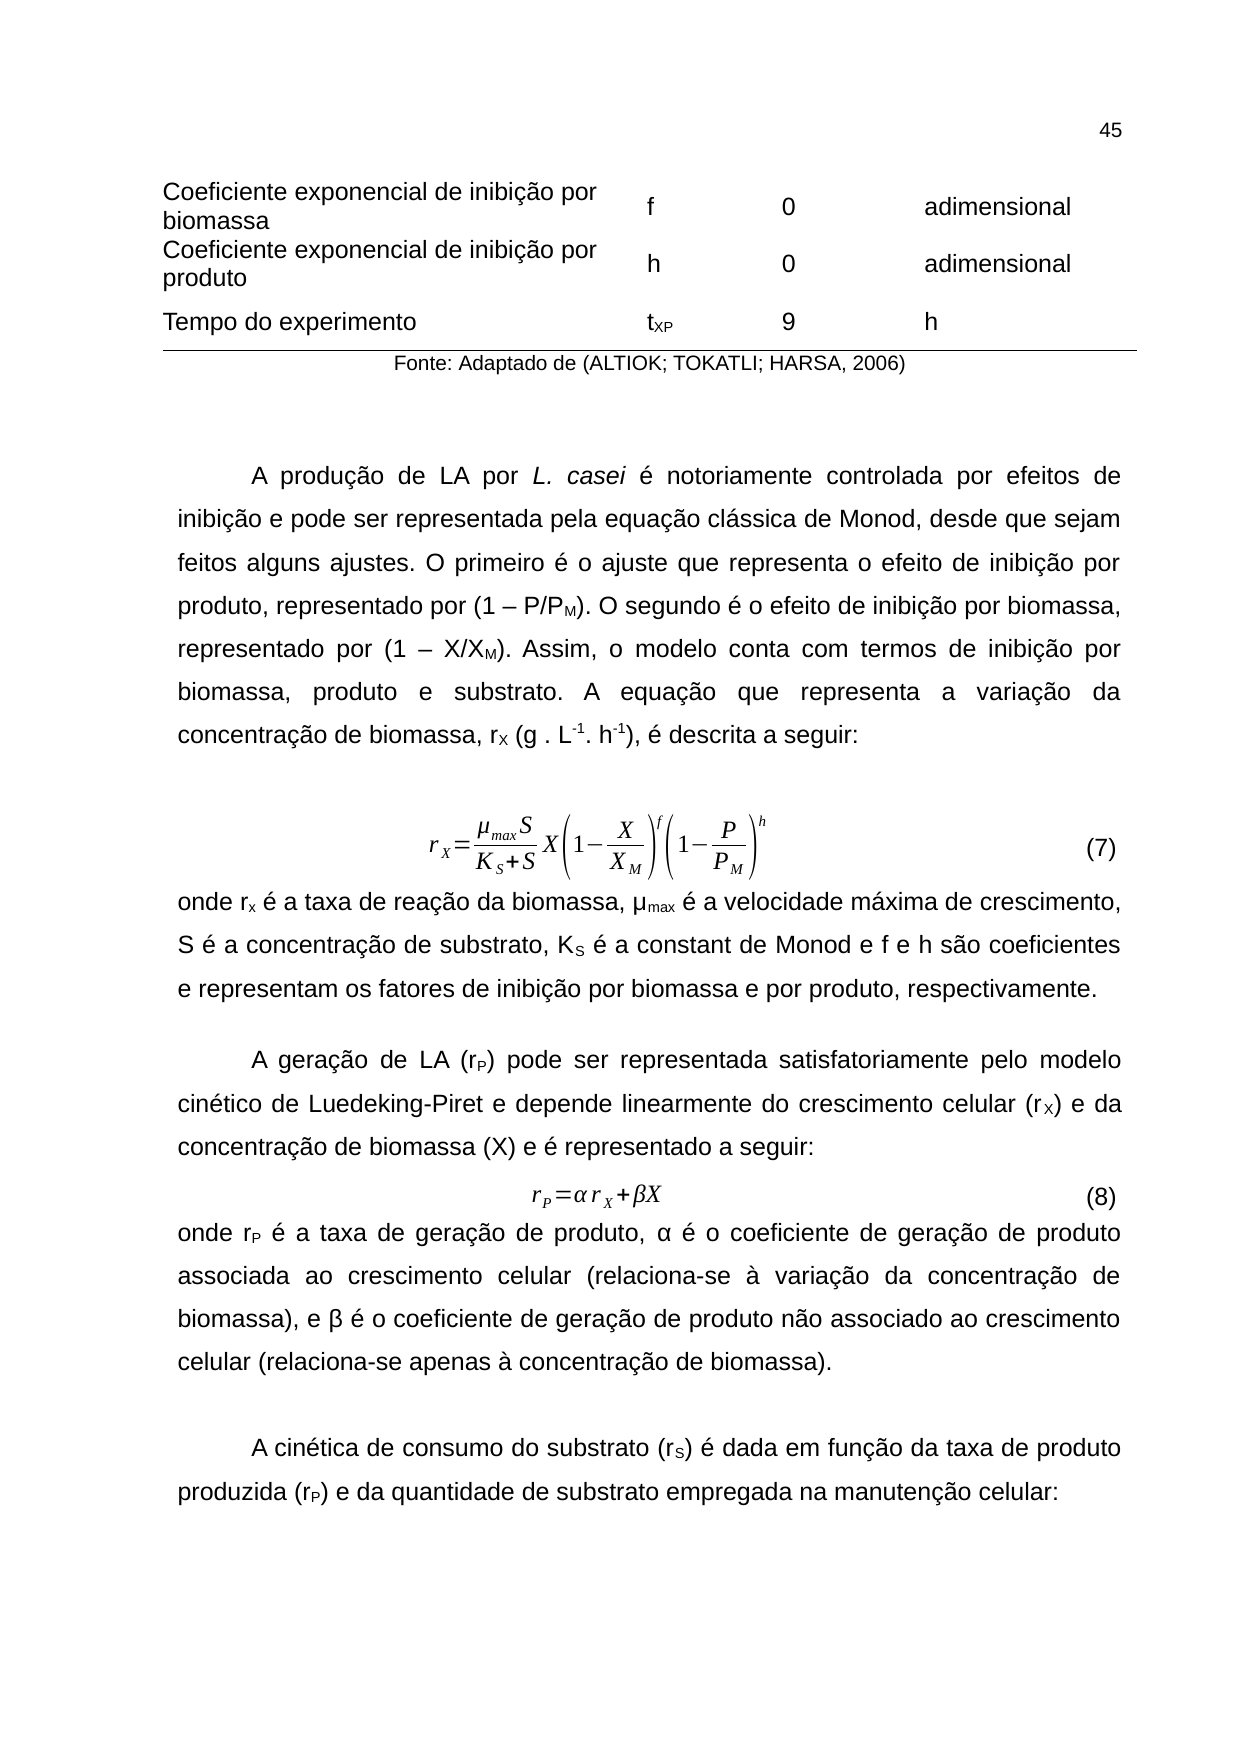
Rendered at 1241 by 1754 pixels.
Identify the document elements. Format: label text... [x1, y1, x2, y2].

table_cell 0,1 [784, 199, 792, 213]
table_cell h [647, 235, 782, 292]
table_cell 9 [782, 292, 924, 349]
table_cell 0,1 [782, 177, 924, 234]
text onde rx é a taxa de reação da biomassa, μmax é a velocidade máxima de crescimento, S é a concentração de substrato, KS é a constant de Monod e f e h são coeficientes e representam os fatores de inibição por biomassa e por produto, respectivamente. [177, 887, 1122, 1002]
table_cell adimensional [924, 177, 1137, 234]
table_cell 0,3 [782, 235, 924, 292]
table_header [177, 806, 1017, 887]
table_header (8) [1017, 1175, 1122, 1218]
table_cell 0,3 [784, 256, 792, 270]
table_cell Coeficiente exponencial de inibição por produto [163, 235, 647, 292]
table_cell tXP [647, 292, 782, 349]
table_header [177, 1175, 1017, 1218]
table_cell Coeficiente exponencial de inibição por biomassa [163, 177, 647, 234]
table_header (7) [1017, 806, 1122, 887]
text A geração de LA (rP) pode ser representada satisfatoriamente pelo modelo cinético de Luedeking-Piret e depende linearmente do crescimento celular (rX) e da concentração de biomassa (X) e é representado a seguir: [177, 1046, 1122, 1161]
table_cell h [924, 292, 1137, 349]
text onde rP é a taxa de geração de produto, α é o coeficiente de geração de produto associada ao crescimento celular (relaciona-se à variação da concentração de biomassa), e β é o coeficiente de geração de produto não associado ao crescimento celular (relaciona-se apenas à concentração de biomassa). [177, 1218, 1122, 1376]
text Fonte: Adaptado de (ALTIOK; TOKATLI; HARSA, 2006) [177, 351, 1122, 375]
text A produção de LA por L. casei é notoriamente controlada por efeitos de inibição e pode ser representada pela equação clássica de Monod, desde que sejam feitos alguns ajustes. O primeiro é o ajuste que representa o efeito de inibição por produto, representado por (1 – P/PM). O segundo é o efeito de inibição por biomassa, representado por (1 – X/XM). Assim, o modelo conta com termos de inibição por biomassa, produto e substrato. A equação que representa a variação da concentração de biomassa, rX (g . L-1. h-1), é descrita a seguir: [177, 461, 1122, 749]
table_cell Tempo do experimento [163, 292, 647, 349]
text A cinética de consumo do substrato (rS) é dada em função da taxa de produto produzida (rP) e da quantidade de substrato empregada na manutenção celular: [177, 1433, 1122, 1505]
table_cell adimensional [924, 235, 1137, 292]
table_cell f [647, 177, 782, 234]
